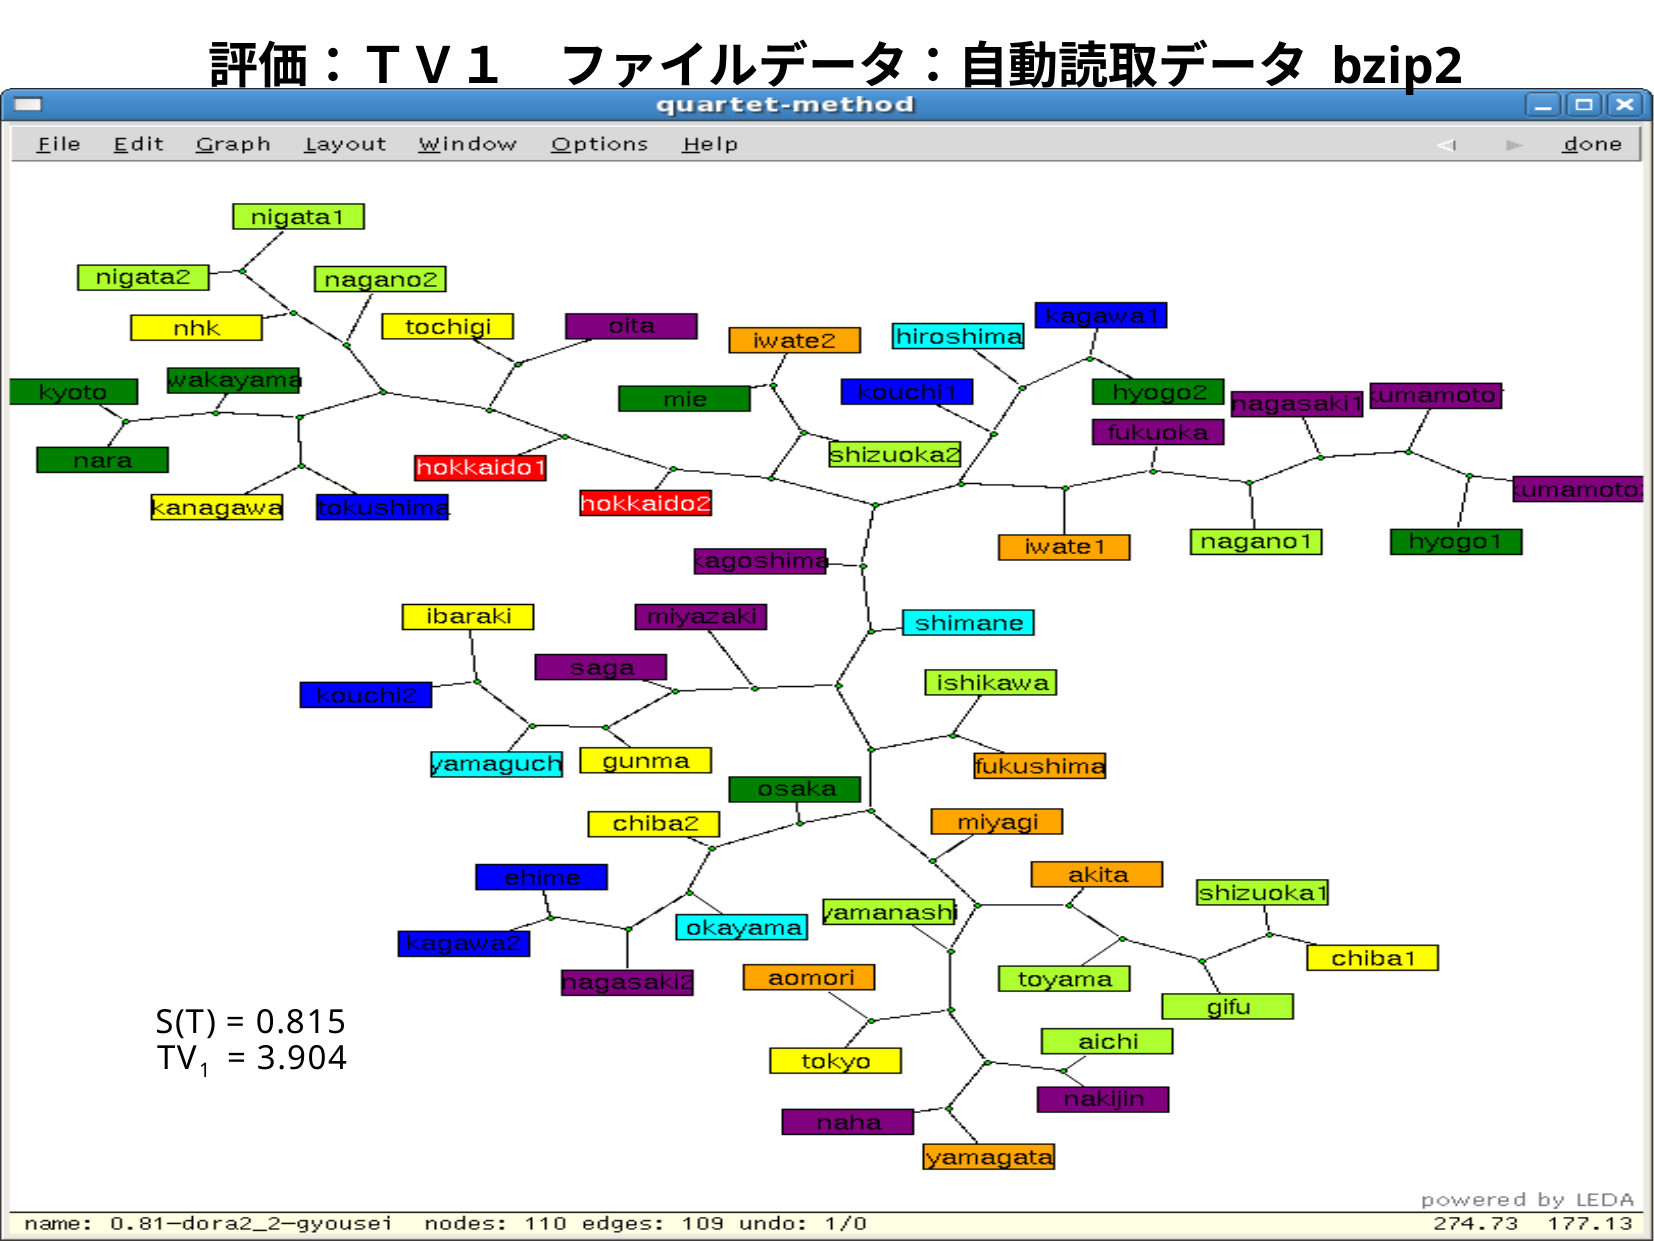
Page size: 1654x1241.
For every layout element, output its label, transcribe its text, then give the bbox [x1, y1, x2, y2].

chart [149, 1003, 355, 1082]
picture [0, 88, 1654, 1241]
text_box 評価：ＴＶ１ ファイルデータ：自動読取データ bzip2 [281, 17, 1390, 87]
